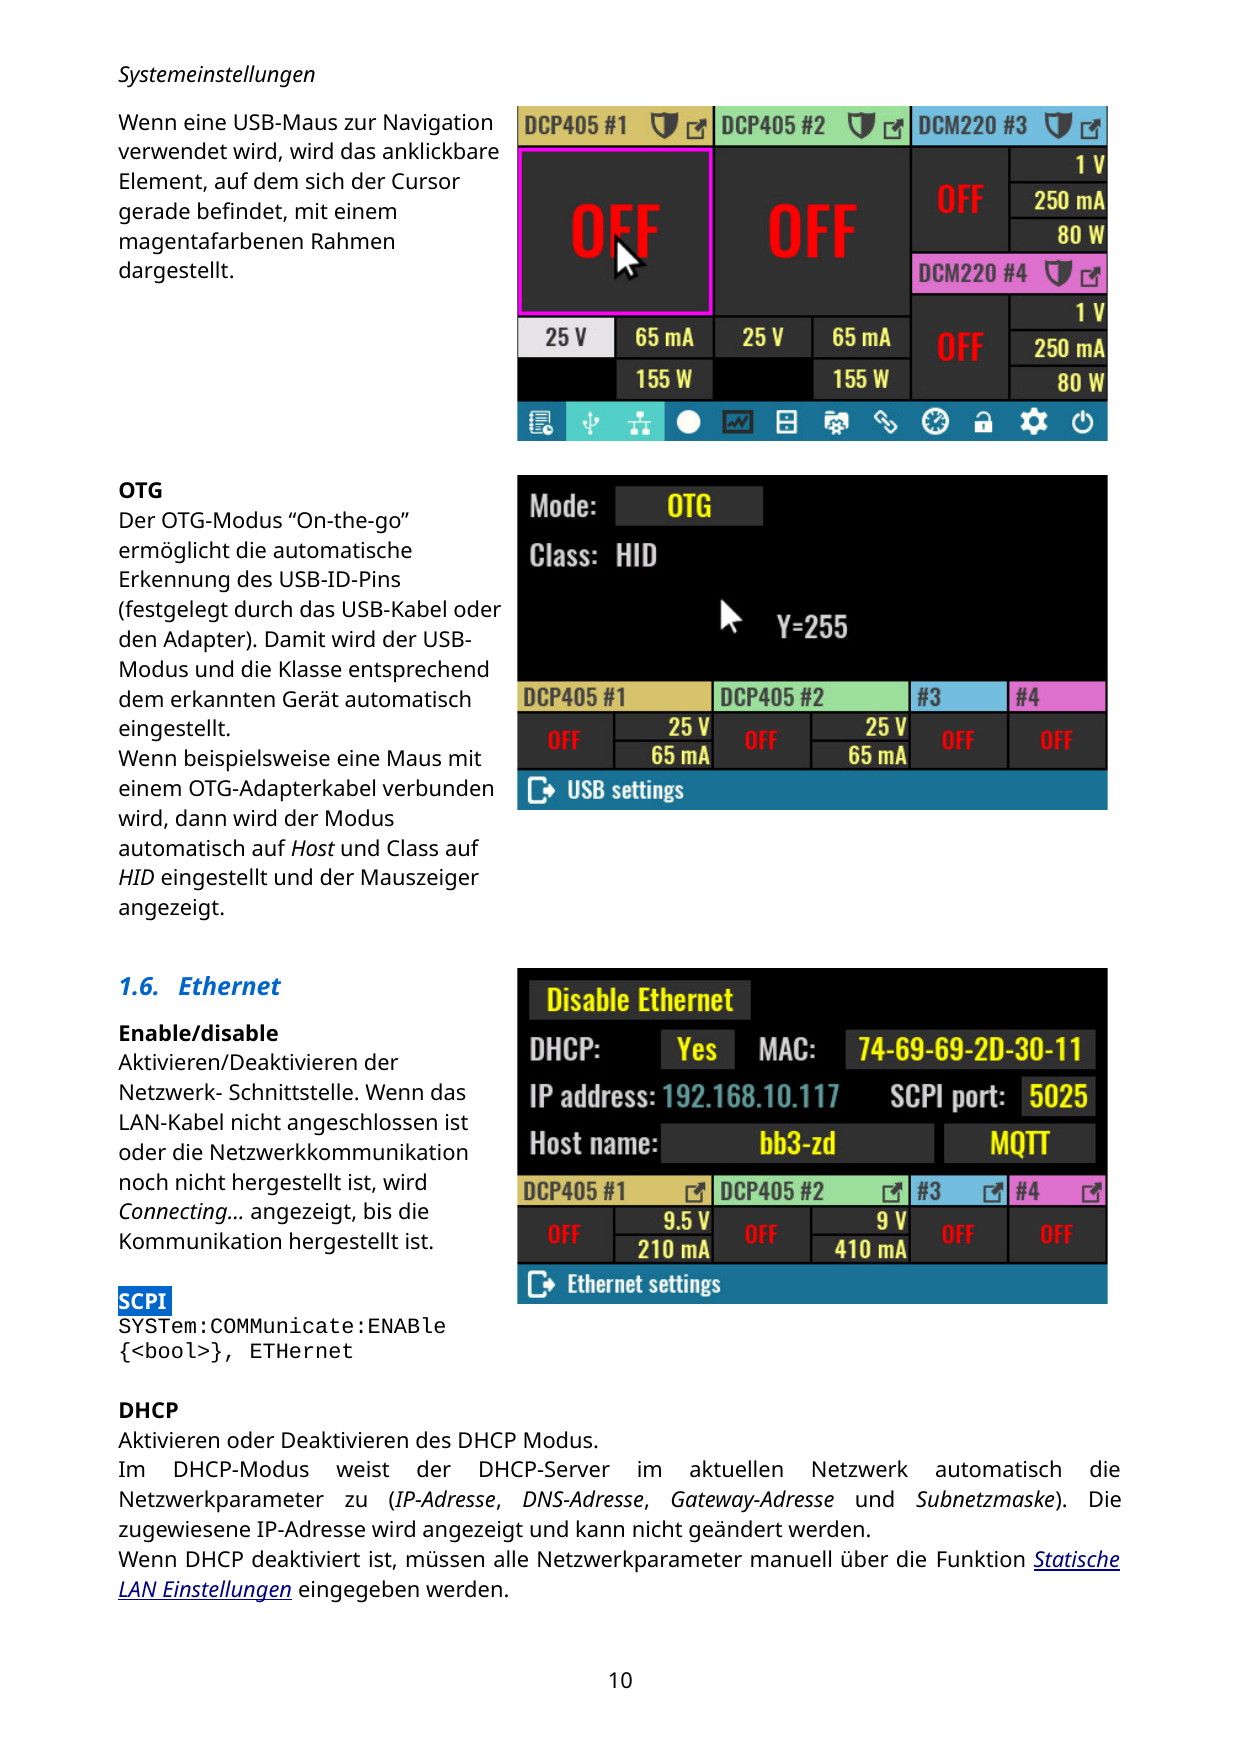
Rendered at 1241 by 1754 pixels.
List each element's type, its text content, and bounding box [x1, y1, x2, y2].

text Im DHCP-Modus weist der DHCP-Server im aktuellen Netzwerk automatisch die Netzwerkparameter zu (IP-Adresse, DNS-Adresse, Gateway-Adresse und Subnetzmaske). Die zugewiesene IP-Adresse wird angezeigt und kann nicht geändert werden. [118, 1454, 1122, 1544]
table_header [502, 107, 1123, 458]
picture [517, 968, 1108, 1304]
table_header OTG Der OTG-Modus “On-the-go” ermöglicht die automatische Erkennung des USB-ID-Pins (festgelegt durch das USB-Kabel oder den Adapter). Damit wird der USB-Modus und die Klasse entsprechend dem erkannten Gerät automatisch eingestellt. Wenn beispielsweise eine Maus mit einem OTG-Adapterkabel verbunden wird, dann wird der Modus automatisch auf Host und Class auf HID eingestellt und der Mauszeiger angezeigt. [118, 475, 502, 952]
table_header Wenn eine USB-Maus zur Navigation verwendet wird, wird das anklickbare Element, auf dem sich der Cursor gerade befindet, mit einem magentafarbenen Rahmen dargestellt. [118, 107, 502, 458]
text Aktivieren oder Deaktivieren des DHCP Modus. [118, 1425, 1122, 1454]
table_header [502, 475, 1123, 952]
text Wenn DHCP deaktiviert ist, müssen alle Netzwerkparameter manuell über die Funktion Statische LAN Einstellungen eingegeben werden. [118, 1544, 1122, 1603]
picture [517, 106, 1108, 441]
table_header Ethernet Enable/disable Aktivieren/Deaktivieren der Netzwerk- Schnittstelle. Wenn das LAN-Kabel nicht angeschlossen ist oder die Netzwerkkommunikation noch nicht hergestellt ist, wird Connecting… angezeigt, bis die Kommunikation hergestellt ist. SCPI SYSTem:COMMunicate:ENABle {<bool>}, ETHernet [118, 969, 503, 1365]
table_header [503, 969, 1122, 1365]
text DHCP [118, 1395, 1122, 1425]
picture [517, 475, 1108, 810]
